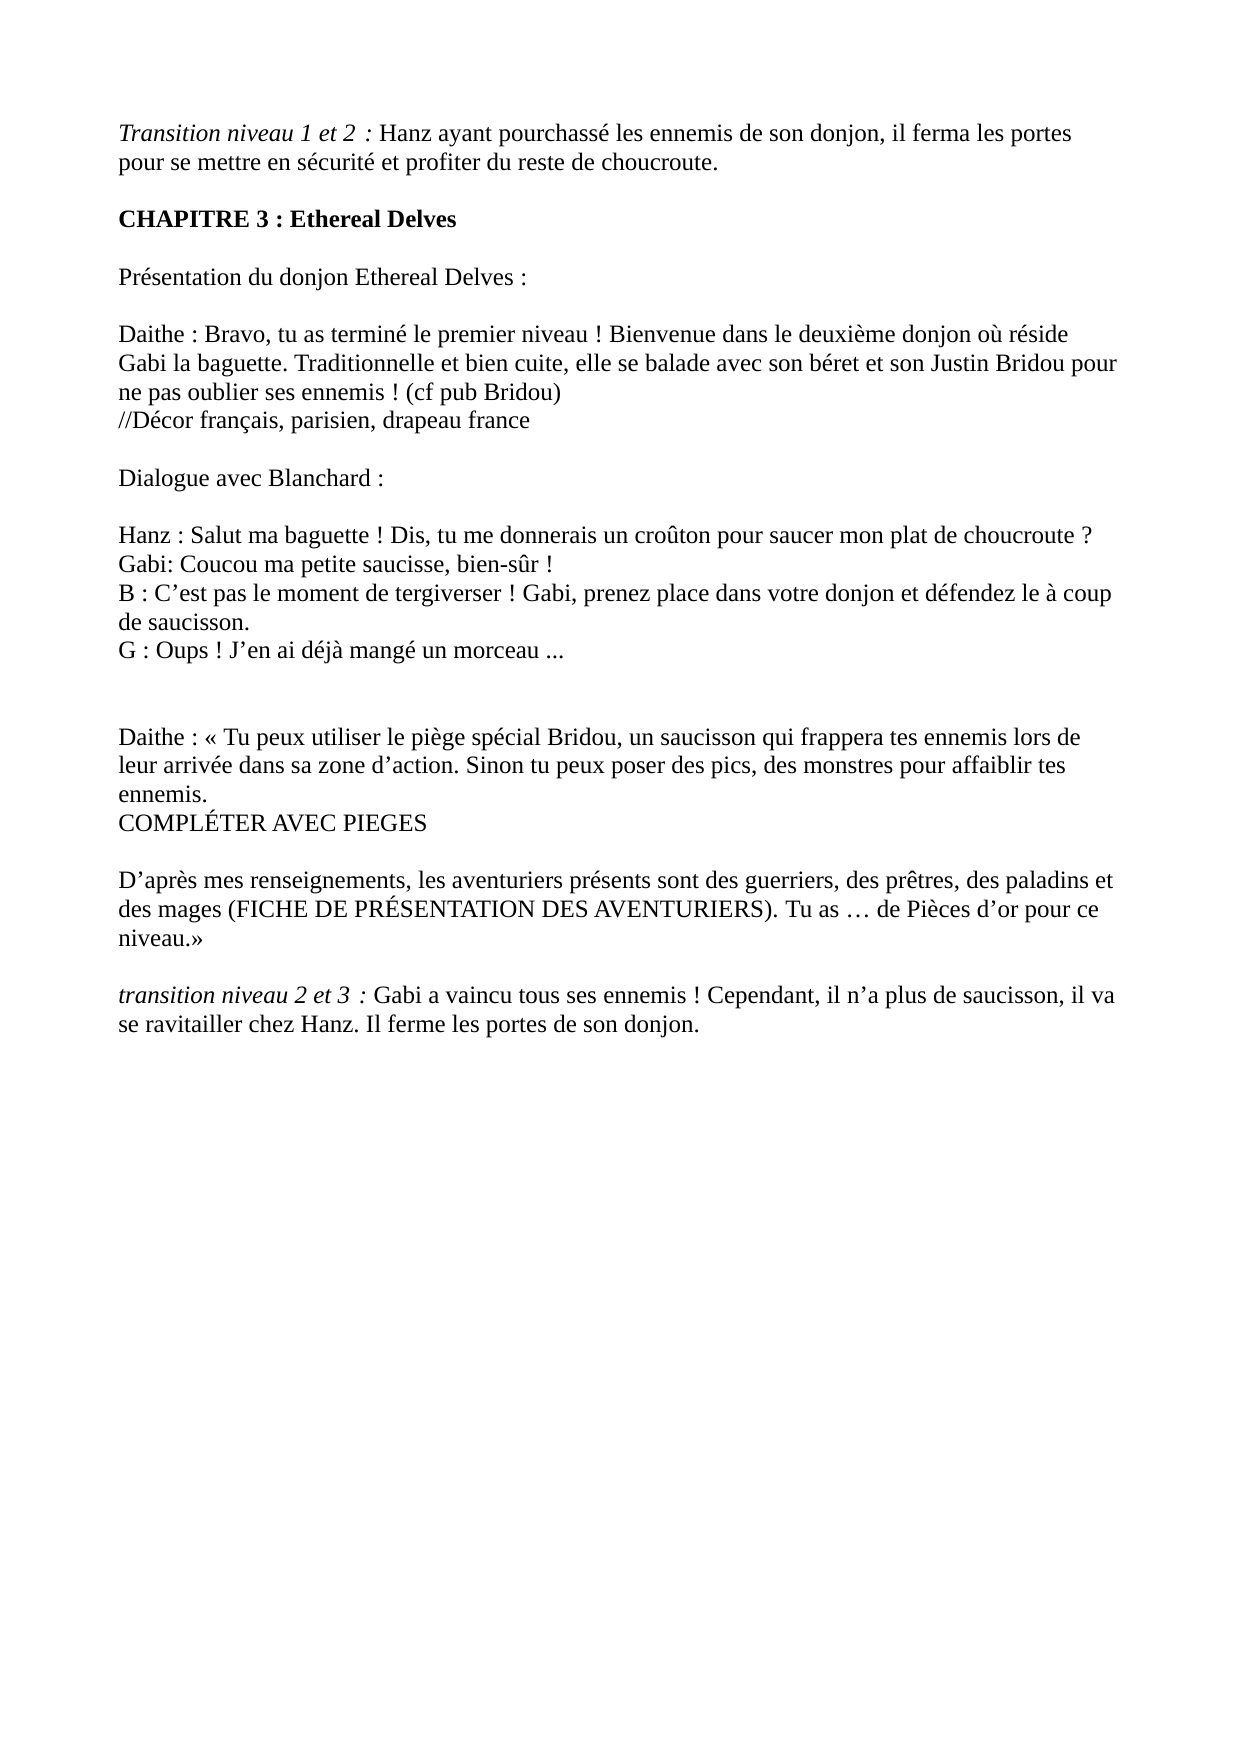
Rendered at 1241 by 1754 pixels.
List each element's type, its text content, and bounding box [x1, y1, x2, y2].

text B : C’est pas le moment de tergiverser ! Gabi, prenez place dans votre donjon et défendez le à coup de saucisson. [118, 578, 1122, 636]
text D’après mes renseignements, les aventuriers présents sont des guerriers, des prêtres, des paladins et des mages (FICHE DE PRÉSENTATION DES AVENTURIERS). Tu as … de Pièces d’or pour ce niveau.» [118, 866, 1122, 952]
text Présentation du donjon Ethereal Delves : [118, 262, 1122, 291]
text transition niveau 2 et 3 : Gabi a vaincu tous ses ennemis ! Cependant, il n’a plus de saucisson, il va se ravitailler chez Hanz. Il ferme les portes de son donjon. [118, 981, 1122, 1038]
text G : Oups ! J’en ai déjà mangé un morceau ... [118, 636, 1122, 664]
text Gabi: Coucou ma petite saucisse, bien-sûr ! [118, 549, 1122, 578]
text Hanz : Salut ma baguette ! Dis, tu me donnerais un croûton pour saucer mon plat de choucroute ? [118, 521, 1122, 549]
text Dialogue avec Blanchard : [118, 463, 1122, 492]
text Transition niveau 1 et 2 : Hanz ayant pourchassé les ennemis de son donjon, il ferma les portes pour se mettre en sécurité et profiter du reste de choucroute. [118, 118, 1122, 176]
text Daithe : Bravo, tu as terminé le premier niveau ! Bienvenue dans le deuxième donjon où réside Gabi la baguette. Traditionnelle et bien cuite, elle se balade avec son béret et son Justin Bridou pour ne pas oublier ses ennemis ! (cf pub Bridou) [118, 319, 1122, 406]
text COMPLÉTER AVEC PIEGES [118, 808, 1122, 837]
text Daithe : « Tu peux utiliser le piège spécial Bridou, un saucisson qui frappera tes ennemis lors de leur arrivée dans sa zone d’action. Sinon tu peux poser des pics, des monstres pour affaiblir tes ennemis. [118, 722, 1122, 808]
text //Décor français, parisien, drapeau france [118, 406, 1122, 434]
text CHAPITRE 3 : Ethereal Delves [118, 204, 1122, 233]
